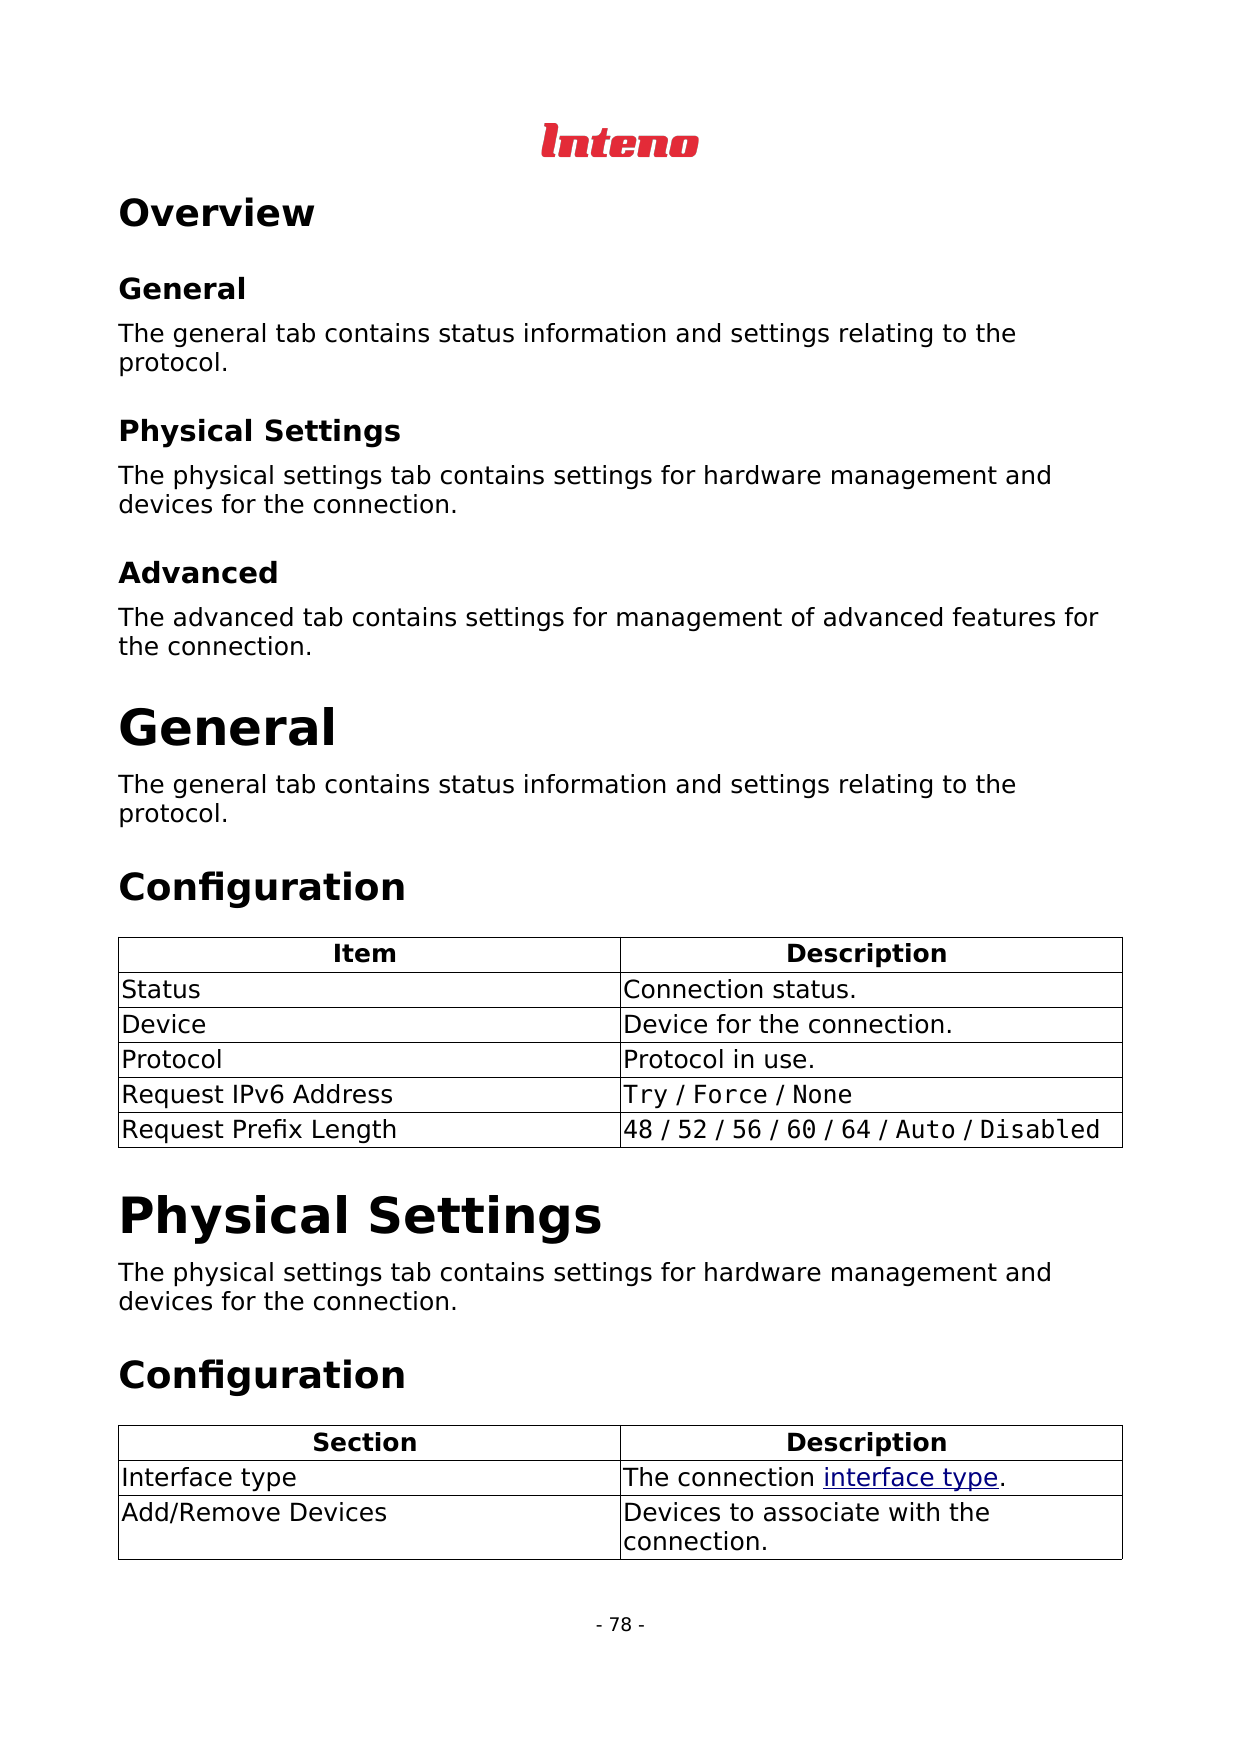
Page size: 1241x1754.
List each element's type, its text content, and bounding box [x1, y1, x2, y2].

table_cell Device [119, 1008, 620, 1042]
table_cell Request IPv6 Address [119, 1078, 620, 1112]
text The general tab contains status information and settings relating to the protocol. [118, 770, 1122, 828]
subtitle Overview [118, 191, 1122, 235]
text The physical settings tab contains settings for hardware management and devices for the connection. [118, 461, 1122, 519]
table_cell 48 / 52 / 56 / 60 / 64 / Auto / Disabled [621, 1113, 1122, 1147]
text The general tab contains status information and settings relating to the protocol. [118, 319, 1122, 377]
table_cell Protocol in use. [621, 1043, 1122, 1077]
table_cell Try / Force / None [621, 1078, 1122, 1112]
subtitle Physical Settings [118, 414, 1122, 448]
table_header Item [119, 938, 620, 972]
table_cell Add/Remove Devices [119, 1496, 620, 1559]
subtitle General [118, 699, 1122, 757]
subtitle General [118, 272, 1122, 306]
text The advanced tab contains settings for management of advanced features for the connection. [118, 603, 1122, 662]
table_cell The connection interface type. [621, 1461, 1122, 1495]
table_cell Status [119, 973, 620, 1007]
table_header Description [621, 1426, 1122, 1460]
table_cell Protocol [119, 1043, 620, 1077]
table_cell Devices to associate with the connection. [621, 1496, 1122, 1559]
table_header Description [621, 938, 1122, 972]
subtitle Configuration [118, 866, 1122, 909]
subtitle Advanced [118, 557, 1122, 591]
table_cell Request Prefix Length [119, 1113, 620, 1147]
table_cell Interface type [119, 1461, 620, 1495]
table_header Section [119, 1426, 620, 1460]
table_cell Connection status. [621, 973, 1122, 1007]
text The physical settings tab contains settings for hardware management and devices for the connection. [118, 1258, 1122, 1316]
subtitle Physical Settings [118, 1187, 1122, 1245]
subtitle Configuration [118, 1354, 1122, 1397]
table_cell Device for the connection. [621, 1008, 1122, 1042]
picture [531, 118, 709, 162]
